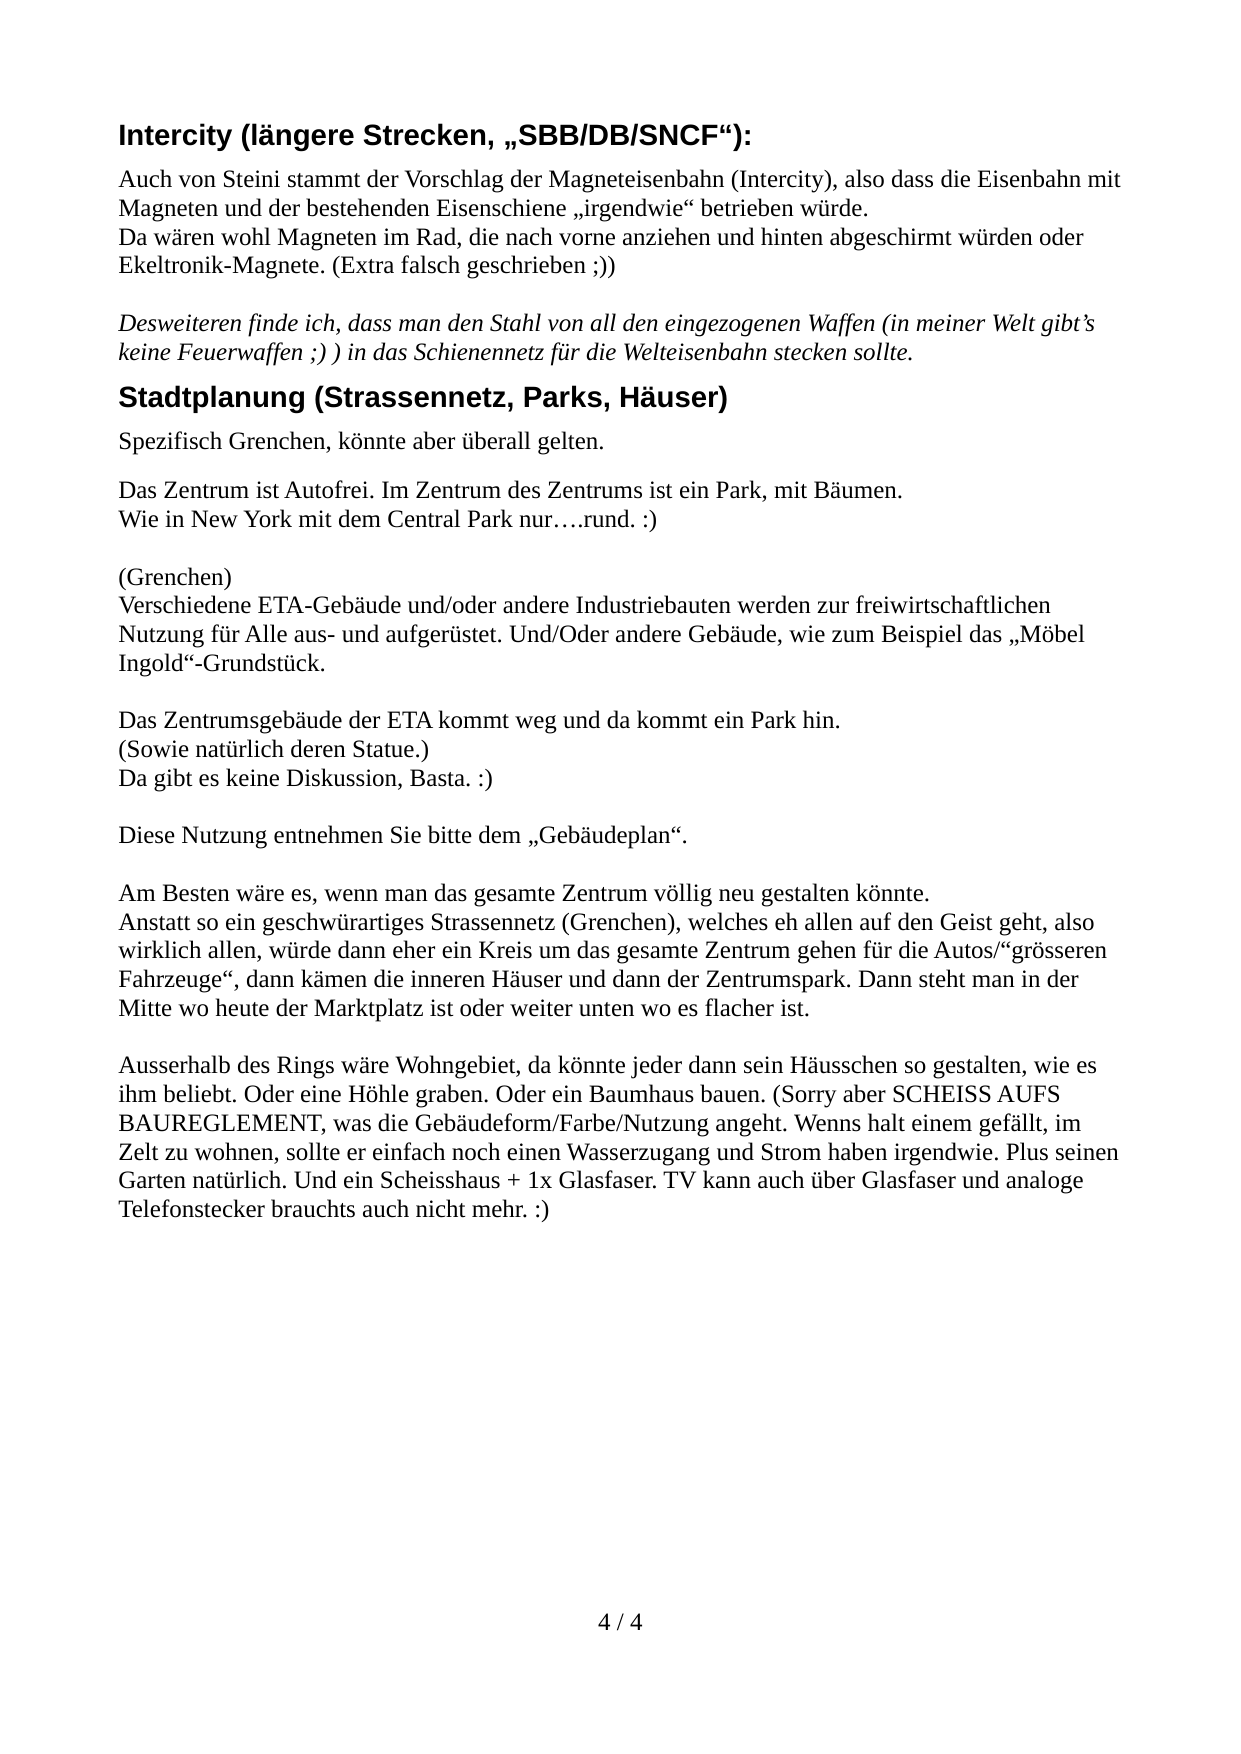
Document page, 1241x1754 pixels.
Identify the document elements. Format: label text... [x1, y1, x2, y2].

text Ausserhalb des Rings wäre Wohngebiet, da könnte jeder dann sein Häusschen so gestalten, wie es ihm beliebt. Oder eine Höhle graben. Oder ein Baumhaus bauen. (Sorry aber SCHEISS AUFS BAUREGLEMENT, was die Gebäudeform/Farbe/Nutzung angeht. Wenns halt einem gefällt, im Zelt zu wohnen, sollte er einfach noch einen Wasserzugang und Strom haben irgendwie. Plus seinen Garten natürlich. Und ein Scheisshaus + 1x Glasfaser. TV kann auch über Glasfaser und analoge Telefonstecker brauchts auch nicht mehr. :) [118, 1051, 1122, 1223]
text (Sowie natürlich deren Statue.) [118, 734, 1122, 763]
subtitle Stadtplanung (Strassennetz, Parks, Häuser) [118, 380, 1122, 414]
text Wie in New York mit dem Central Park nur….rund. :) [118, 504, 1122, 533]
text Da wären wohl Magneten im Rad, die nach vorne anziehen und hinten abgeschirmt würden oder Ekeltronik-Magnete. (Extra falsch geschrieben ;)) [118, 222, 1122, 279]
text Spezifisch Grenchen, könnte aber überall gelten. [118, 426, 1122, 455]
text Anstatt so ein geschwürartiges Strassennetz (Grenchen), welches eh allen auf den Geist geht, also wirklich allen, würde dann eher ein Kreis um das gesamte Zentrum gehen für die Autos/“grösseren Fahrzeuge“, dann kämen die inneren Häuser und dann der Zentrumspark. Dann steht man in der Mitte wo heute der Marktplatz ist oder weiter unten wo es flacher ist. [118, 907, 1122, 1022]
text Am Besten wäre es, wenn man das gesamte Zentrum völlig neu gestalten könnte. [118, 878, 1122, 907]
subtitle Intercity (längere Strecken, „SBB/DB/SNCF“): [118, 118, 1122, 152]
text Desweiteren finde ich, dass man den Stahl von all den eingezogenen Waffen (in meiner Welt gibt’s keine Feuerwaffen ;) ) in das Schienennetz für die Welteisenbahn stecken sollte. [118, 308, 1122, 366]
text Das Zentrumsgebäude der ETA kommt weg und da kommt ein Park hin. [118, 706, 1122, 734]
text Da gibt es keine Diskussion, Basta. :) [118, 763, 1122, 792]
text Das Zentrum ist Autofrei. Im Zentrum des Zentrums ist ein Park, mit Bäumen. [118, 476, 1122, 504]
text (Grenchen) [118, 562, 1122, 591]
text Auch von Steini stammt der Vorschlag der Magneteisenbahn (Intercity), also dass die Eisenbahn mit Magneten und der bestehenden Eisenschiene „irgendwie“ betrieben würde. [118, 164, 1122, 222]
text Diese Nutzung entnehmen Sie bitte dem „Gebäudeplan“. [118, 821, 1122, 849]
text Verschiedene ETA-Gebäude und/oder andere Industriebauten werden zur freiwirtschaftlichen Nutzung für Alle aus- und aufgerüstet. Und/Oder andere Gebäude, wie zum Beispiel das „Möbel Ingold“-Grundstück. [118, 591, 1122, 677]
